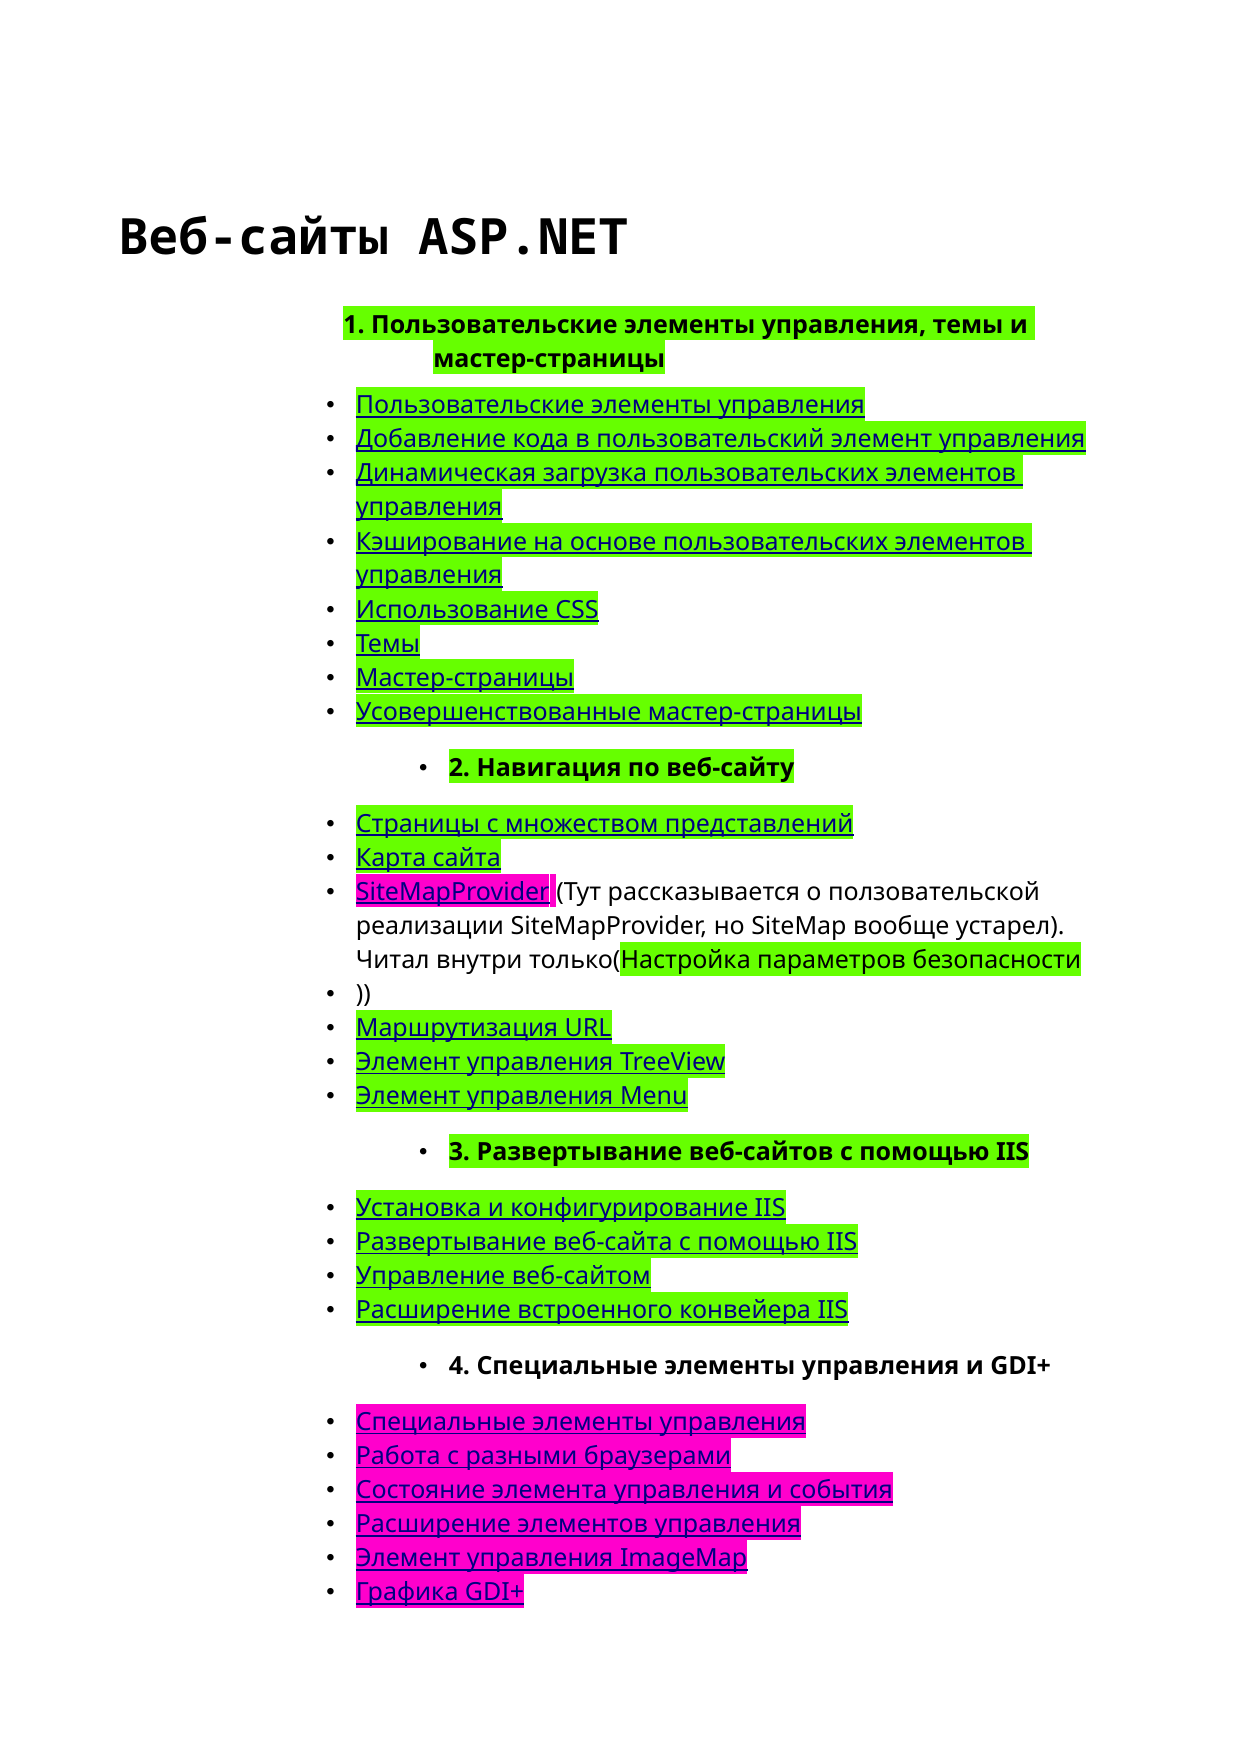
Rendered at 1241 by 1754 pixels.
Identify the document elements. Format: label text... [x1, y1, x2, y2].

list Управление веб-сайтом [326, 1258, 1122, 1292]
list Элемент управления TreeView [326, 1044, 1122, 1078]
list Темы [326, 625, 1122, 659]
list Элемент управления ImageMap [326, 1540, 1122, 1574]
list Динамическая загрузка пользовательских элементов управления [326, 455, 1122, 523]
list )) [326, 976, 1122, 1010]
list Кэширование на основе пользовательских элементов управления [326, 523, 1122, 591]
list Графика GDI+ [326, 1574, 1122, 1608]
list Расширение встроенного конвейера IIS [326, 1292, 1122, 1326]
list Элемент управления Menu [326, 1078, 1122, 1112]
list Установка и конфигурирование IIS [326, 1190, 1122, 1224]
list Карта сайта [326, 839, 1122, 873]
list Усовершенствованные мастер-страницы [326, 693, 1122, 727]
list Добавление кода в пользовательский элемент управления [326, 421, 1122, 455]
subtitle Веб-сайты ASP.NET [118, 201, 1122, 269]
list Страницы с множеством представлений [326, 805, 1122, 839]
subtitle 4. Специальные элементы управления и GDI+ [419, 1348, 1100, 1382]
subtitle 1. Пользовательские элементы управления, темы и мастер-страницы [343, 306, 1122, 374]
subtitle 2. Навигация по веб-сайту [419, 749, 1100, 783]
list Мастер-страницы [326, 659, 1122, 693]
list Расширение элементов управления [326, 1506, 1122, 1540]
list Использование CSS [326, 591, 1122, 625]
subtitle 3. Развертывание веб-сайтов с помощью IIS [419, 1134, 1100, 1168]
list Работа с разными браузерами [326, 1438, 1122, 1472]
list SiteMapProvider (Тут рассказывается о ползовательской реализации SiteMapProvider, но SiteMap вообще устарел). Читал внутри только(Настройка параметров безопасности [326, 873, 1122, 976]
list Пользовательские элементы управления [326, 387, 1122, 421]
list Маршрутизация URL [326, 1010, 1122, 1044]
list Специальные элементы управления [326, 1404, 1122, 1438]
list Состояние элемента управления и события [326, 1472, 1122, 1506]
list Развертывание веб-сайта с помощью IIS [326, 1224, 1122, 1258]
